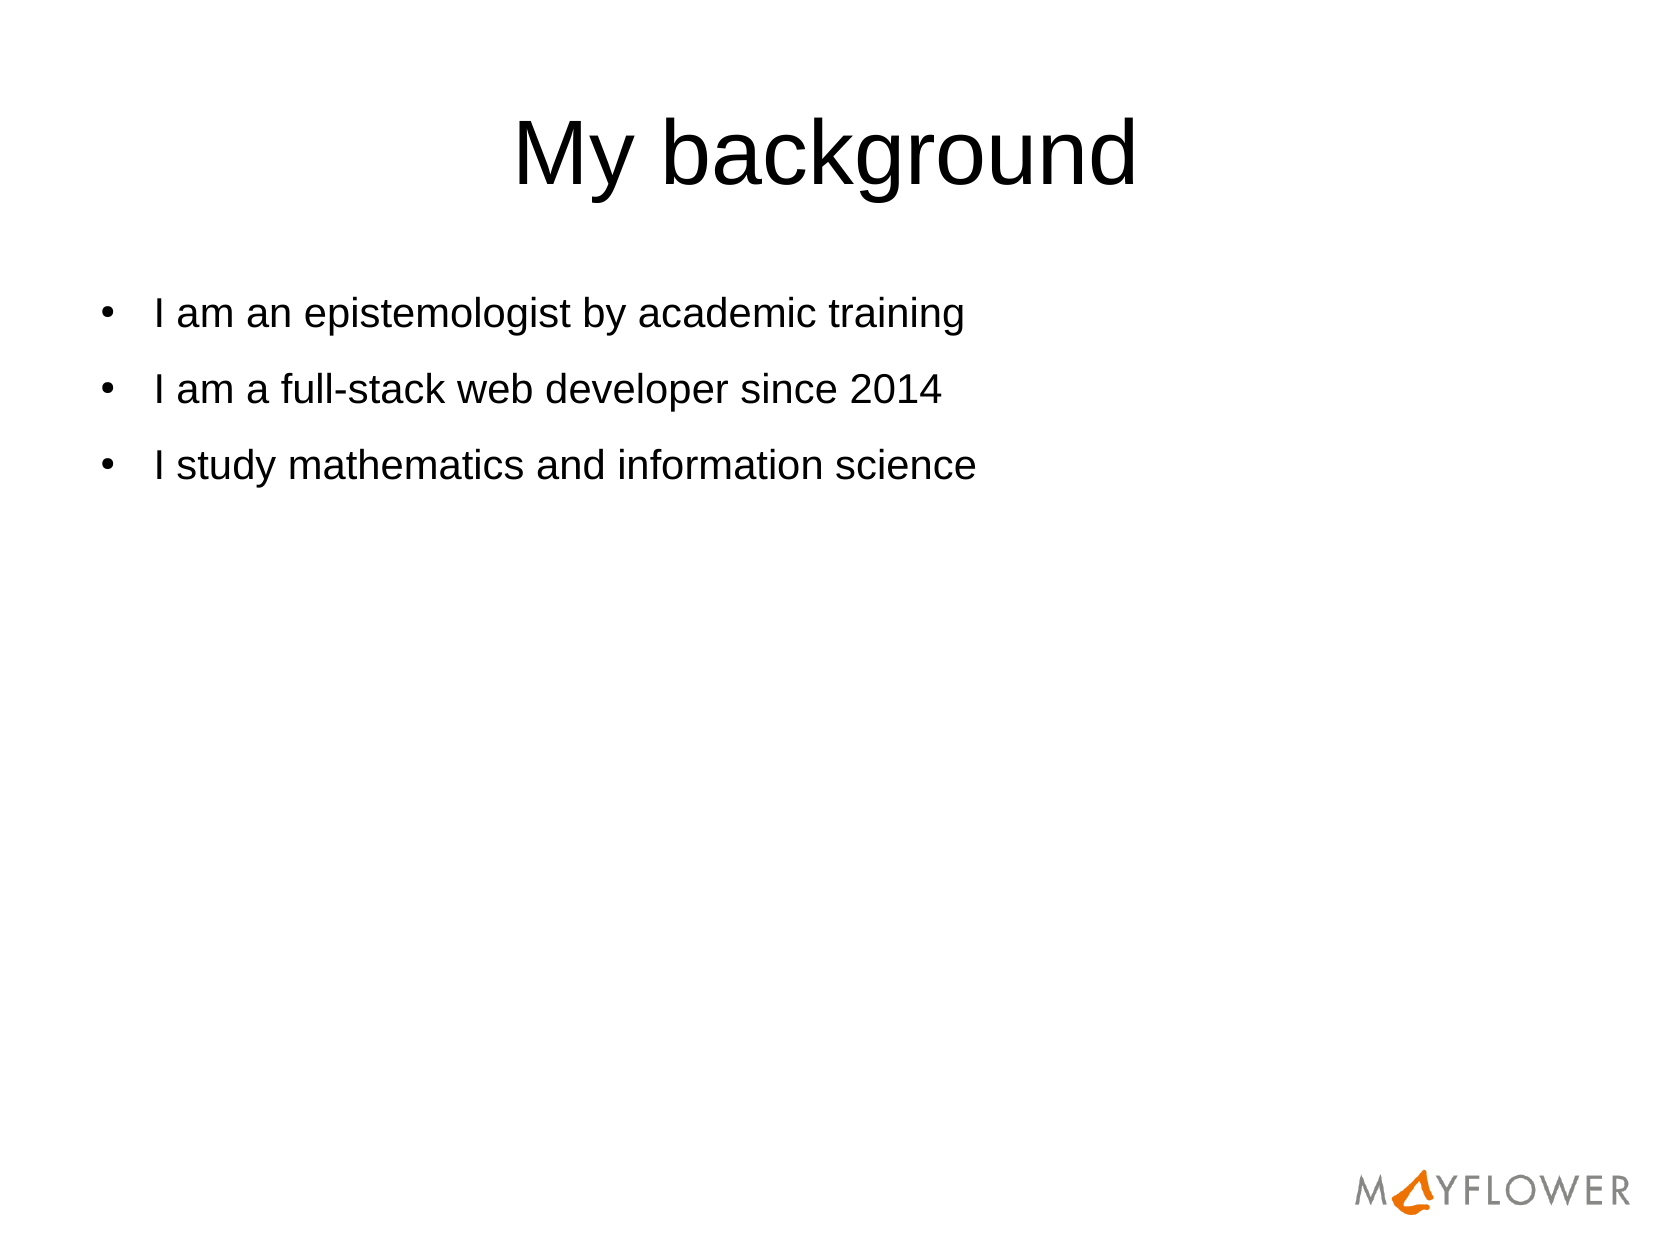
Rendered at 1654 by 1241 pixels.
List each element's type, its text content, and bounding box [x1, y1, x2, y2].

picture [1355, 1169, 1630, 1215]
title My background [82, 49, 1571, 257]
list I am an epistemologist by academic training I am a full-stack web developer since 2014 I study mathematics and information science [82, 290, 1571, 1010]
